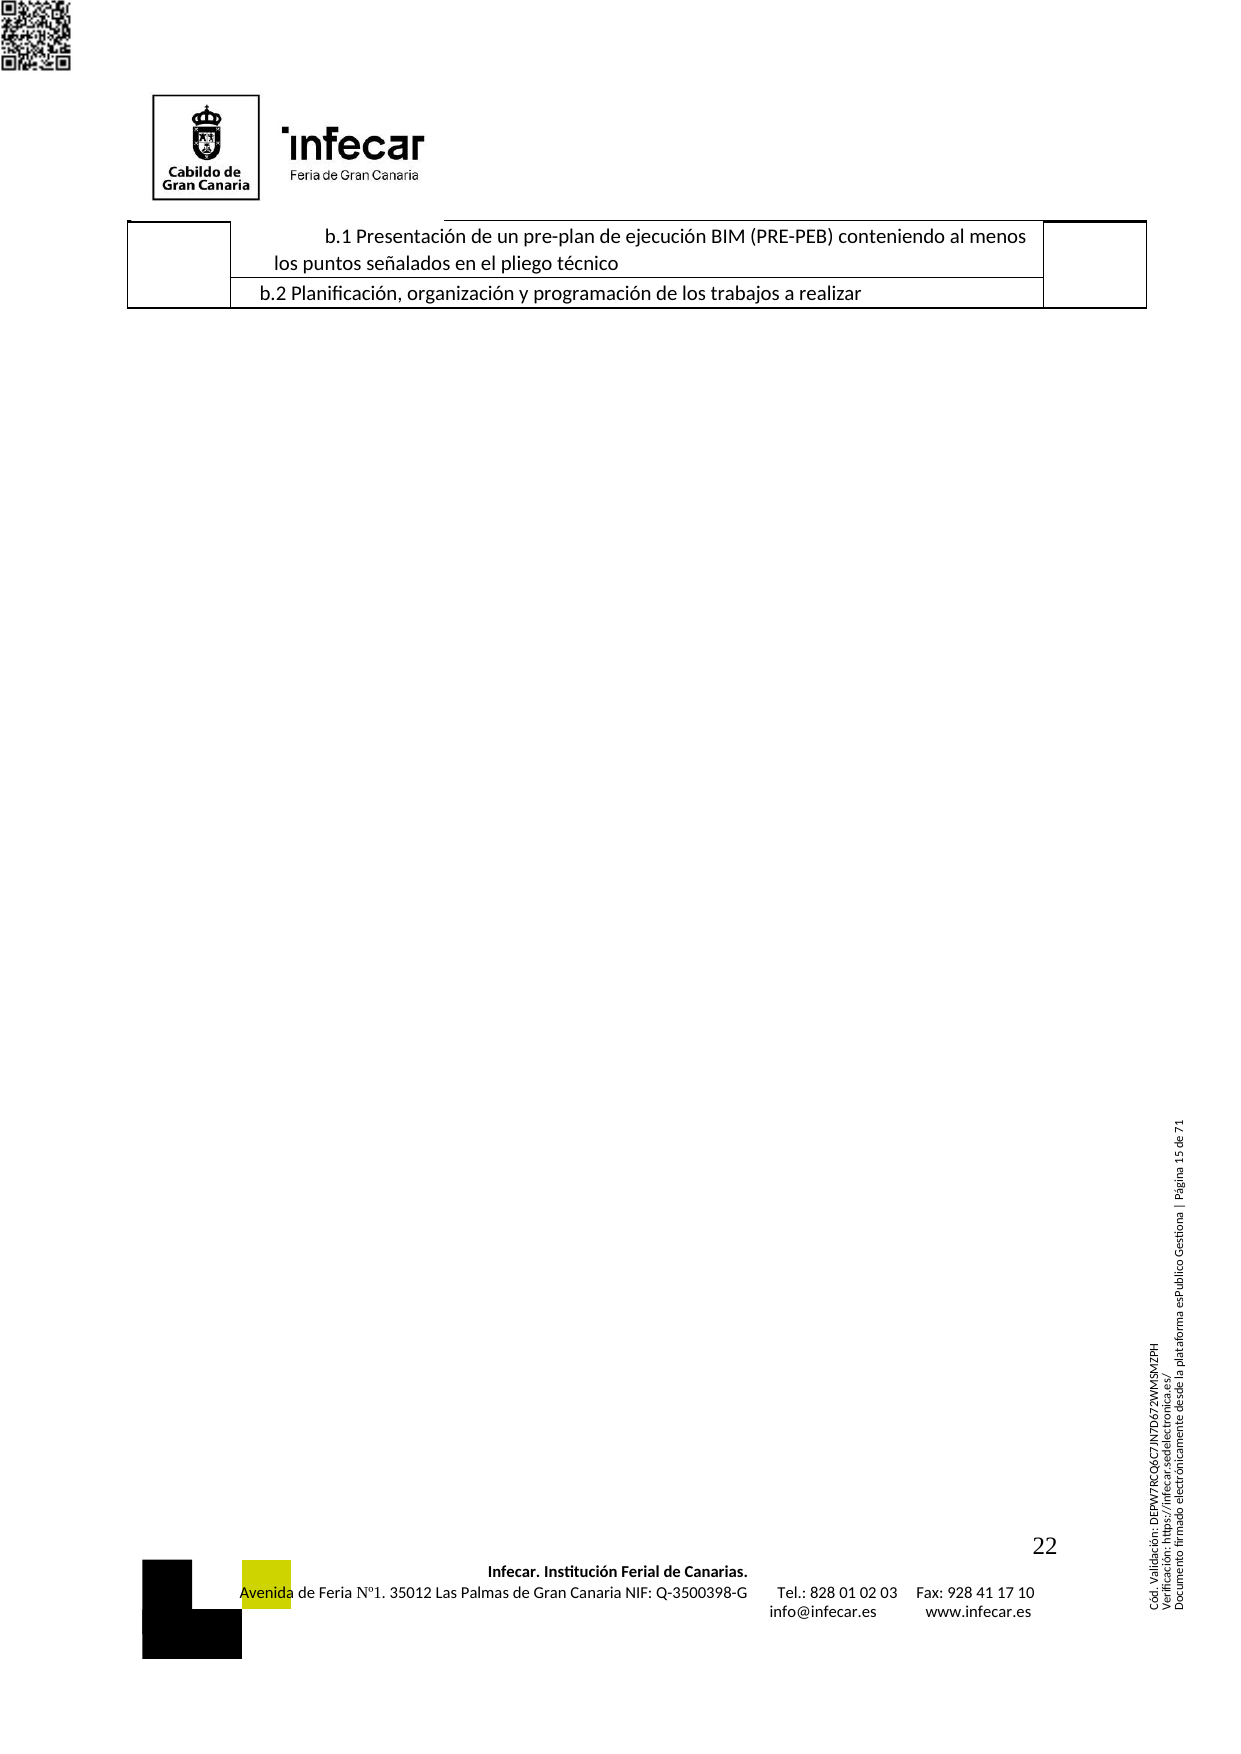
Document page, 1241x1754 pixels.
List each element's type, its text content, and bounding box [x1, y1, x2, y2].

table_cell b.1 Presentación de un pre-plan de ejecución BIM (PRE-PEB) conteniendo al menos los puntos señalados en el pliego técnico [231, 221, 1043, 277]
table_cell [1044, 223, 1146, 307]
table_cell [128, 223, 230, 307]
table_cell b.2 Planificación, organización y programación de los trabajos a realizar [231, 278, 1043, 307]
